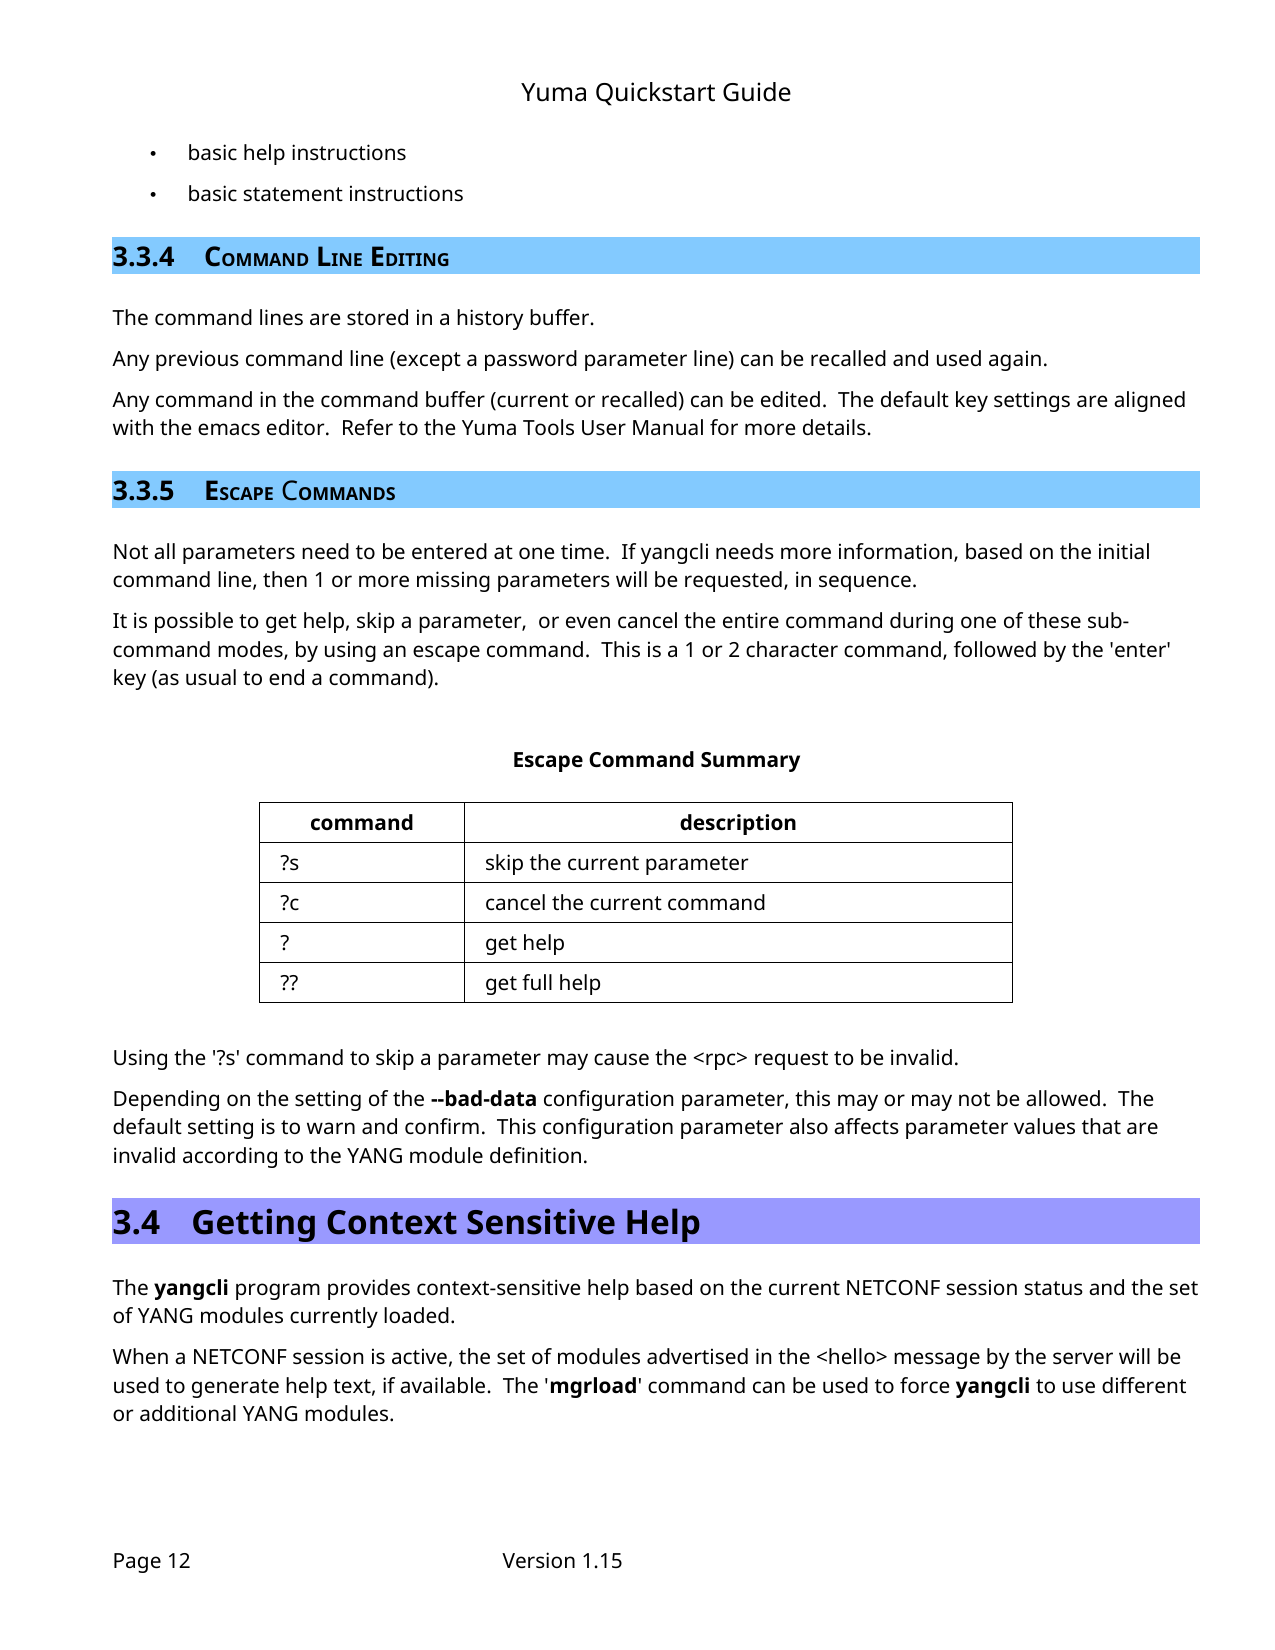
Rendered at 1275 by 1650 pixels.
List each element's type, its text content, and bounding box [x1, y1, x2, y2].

text Any command in the command buffer (current or recalled) can be edited. The default key settings are aligned with the emacs editor. Refer to the Yuma Tools User Manual for more details. [112, 385, 1200, 442]
table_cell get help [465, 923, 1012, 962]
table_cell skip the current parameter [465, 843, 1012, 882]
text Not all parameters need to be entered at one time. If yangcli needs more information, based on the initial command line, then 1 or more missing parameters will be requested, in sequence. [112, 537, 1200, 594]
subtitle Escape Commands [112, 471, 1200, 508]
table_cell ?c [260, 883, 464, 922]
table_cell ? [260, 923, 464, 962]
list basic help instructions [150, 138, 1200, 167]
subtitle Command Line Editing [112, 237, 1200, 274]
list basic statement instructions [150, 179, 1200, 208]
table_header command [260, 803, 464, 842]
text When a NETCONF session is active, the set of modules advertised in the <hello> message by the server will be used to generate help text, if available. The 'mgrload' command can be used to force yangcli to use different or additional YANG modules. [112, 1342, 1200, 1428]
table_header description [465, 803, 1012, 842]
text Depending on the setting of the --bad-data configuration parameter, this may or may not be allowed. The default setting is to warn and confirm. This configuration parameter also affects parameter values that are invalid according to the YANG module definition. [112, 1084, 1200, 1169]
table_cell ?? [260, 963, 464, 1002]
text Any previous command line (except a password parameter line) can be recalled and used again. [112, 344, 1200, 372]
text The command lines are stored in a history buffer. [112, 303, 1200, 332]
subtitle Escape Command Summary [127, 745, 1185, 774]
table_cell cancel the current command [465, 883, 1012, 922]
text Using the '?s' command to skip a parameter may cause the <rpc> request to be invalid. [112, 1043, 1200, 1072]
table_cell ?s [260, 843, 464, 882]
subtitle Getting Context Sensitive Help [112, 1198, 1200, 1244]
text It is possible to get help, skip a parameter, or even cancel the entire command during one of these sub-command modes, by using an escape command. This is a 1 or 2 character command, followed by the 'enter' key (as usual to end a command). [112, 606, 1200, 692]
text The yangcli program provides context-sensitive help based on the current NETCONF session status and the set of YANG modules currently loaded. [112, 1273, 1200, 1330]
table_cell get full help [465, 963, 1012, 1002]
